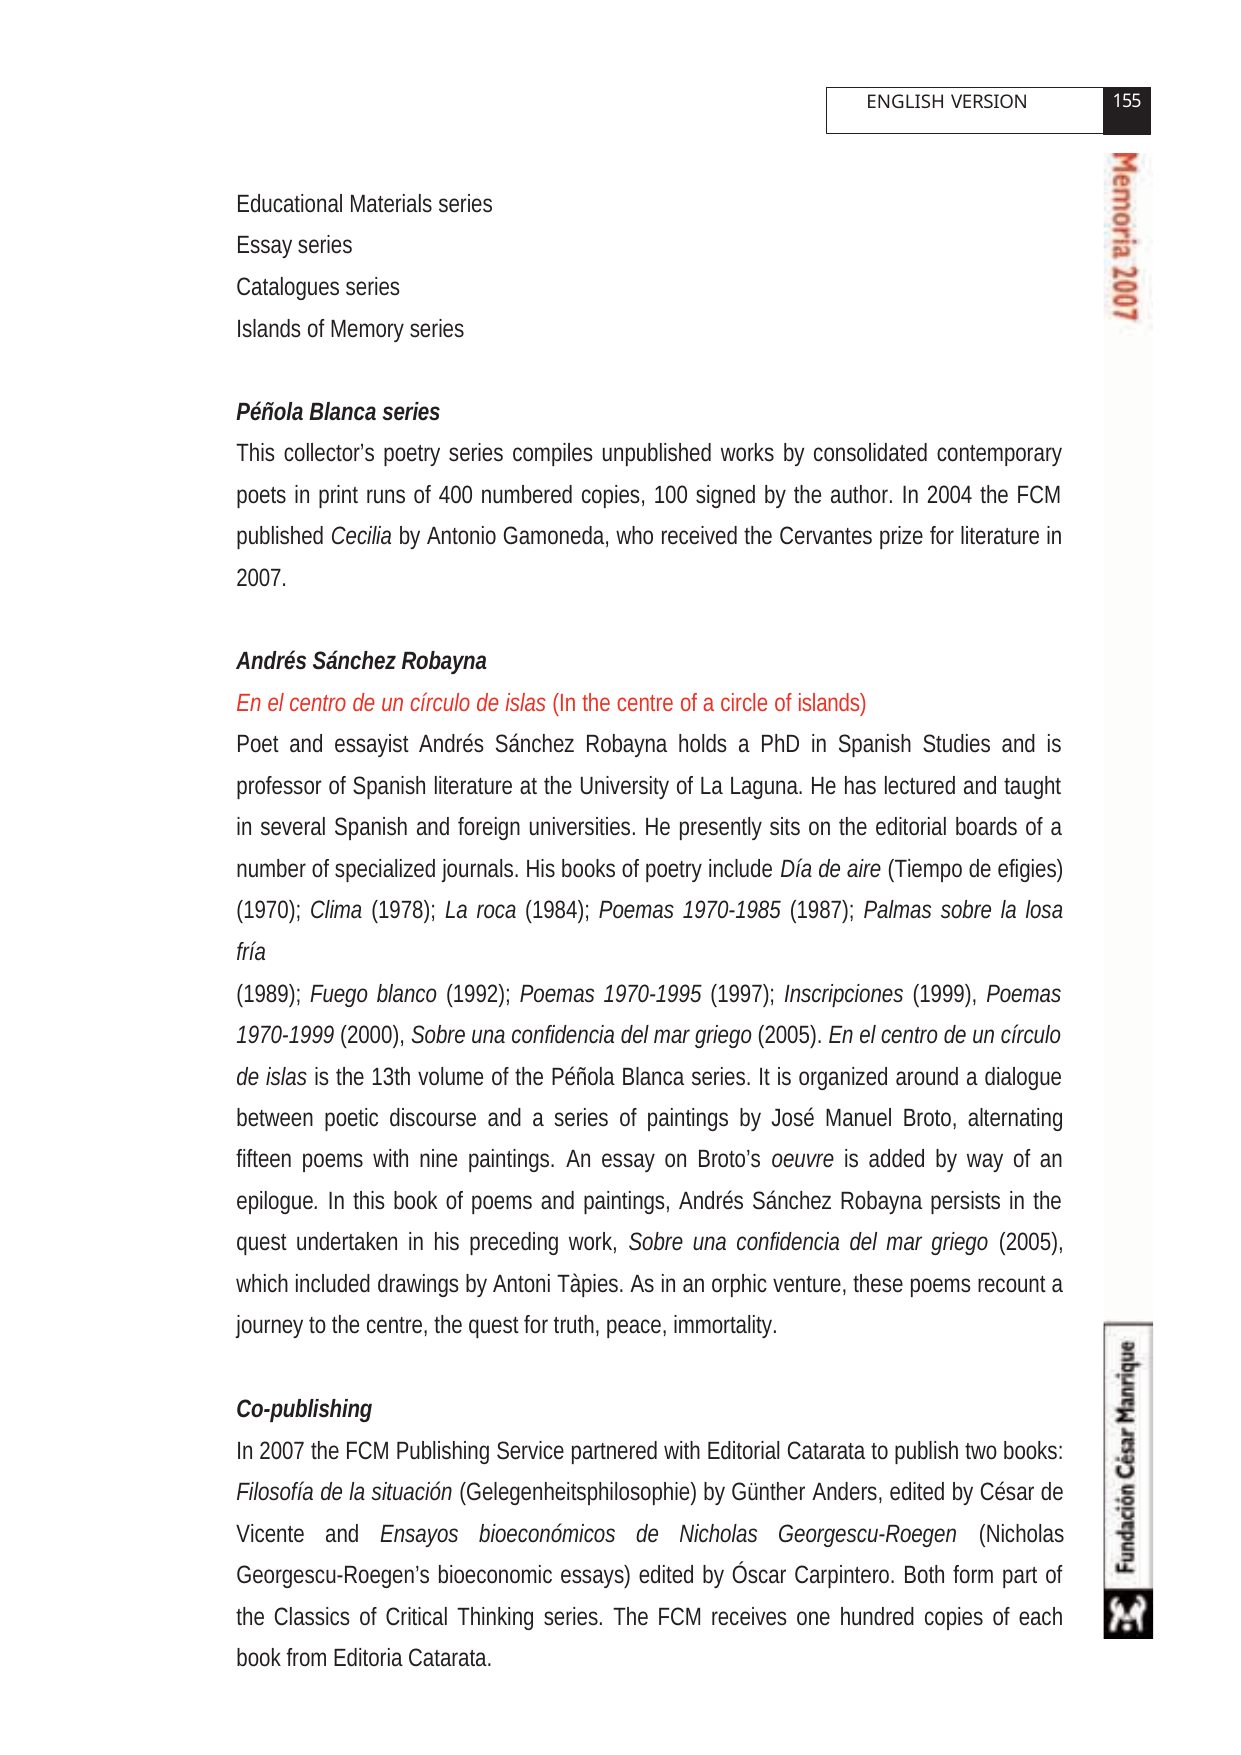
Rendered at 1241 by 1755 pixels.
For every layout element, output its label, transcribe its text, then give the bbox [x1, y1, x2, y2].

text En el centro de un círculo de islas (In the centre of a circle of islands) [236, 688, 1103, 716]
subtitle Andrés Sánchez Robayna [236, 646, 1103, 675]
text This collector’s poetry series compiles unpublished works by consolidated contemporary poets in print runs of 400 numbered copies, 100 signed by the author. In 2004 the FCM published Cecilia by Antonio Gamoneda, who received the Cervantes prize for literature in 2007. [236, 438, 1064, 591]
text Educational Materials series Essay series [236, 189, 544, 259]
subtitle [1154, 1394, 1167, 1423]
text In 2007 the FCM Publishing Service partnered with Editorial Catarata to publish two books: Filosofía de la situación (Gelegenheitsphilosophie) by Günther Anders, edited by César de Vicente and Ensayos bioeconómicos de Nicholas Georgescu-Roegen (Nicholas Georgescu-Roegen’s bioeconomic essays) edited by Óscar Carpintero. Both form part of the Classics of Critical Thinking series. The FCM receives one hundred copies of each book from Editoria Catarata. [236, 1436, 1064, 1672]
subtitle Péñola Blanca series [236, 397, 1103, 426]
text (1989); Fuego blanco (1992); Poemas 1970-1995 (1997); Inscripciones (1999), Poemas 1970-1999 (2000), Sobre una confidencia del mar griego (2005). En el centro de un círculo de islas is the 13th volume of the Péñola Blanca series. It is organized around a dialogue between poetic discourse and a series of paintings by José Manuel Broto, alternating fifteen poems with nine paintings. An essay on Broto’s oeuvre is added by way of an epilogue. In this book of poems and paintings, Andrés Sánchez Robayna persists in the quest undertaken in his preceding work, Sobre una confidencia del mar griego (2005), which included drawings by Antoni Tàpies. As in an orphic venture, these poems recount a journey to the centre, the quest for truth, peace, immortality. [236, 978, 1064, 1339]
text Poet and essayist Andrés Sánchez Robayna holds a PhD in Spanish Studies and is professor of Spanish literature at the University of La Laguna. He has lectured and taught in several Spanish and foreign universities. He presently sits on the editorial boards of a number of specialized journals. His books of poetry include Día de aire (Tiempo de efigies) (1970); Clima (1978); La roca (1984); Poemas 1970-1985 (1987); Palmas sobre la losa fría [236, 729, 1064, 965]
subtitle Co-publishing [236, 1394, 1103, 1423]
text Catalogues series Islands of Memory series [236, 272, 466, 342]
